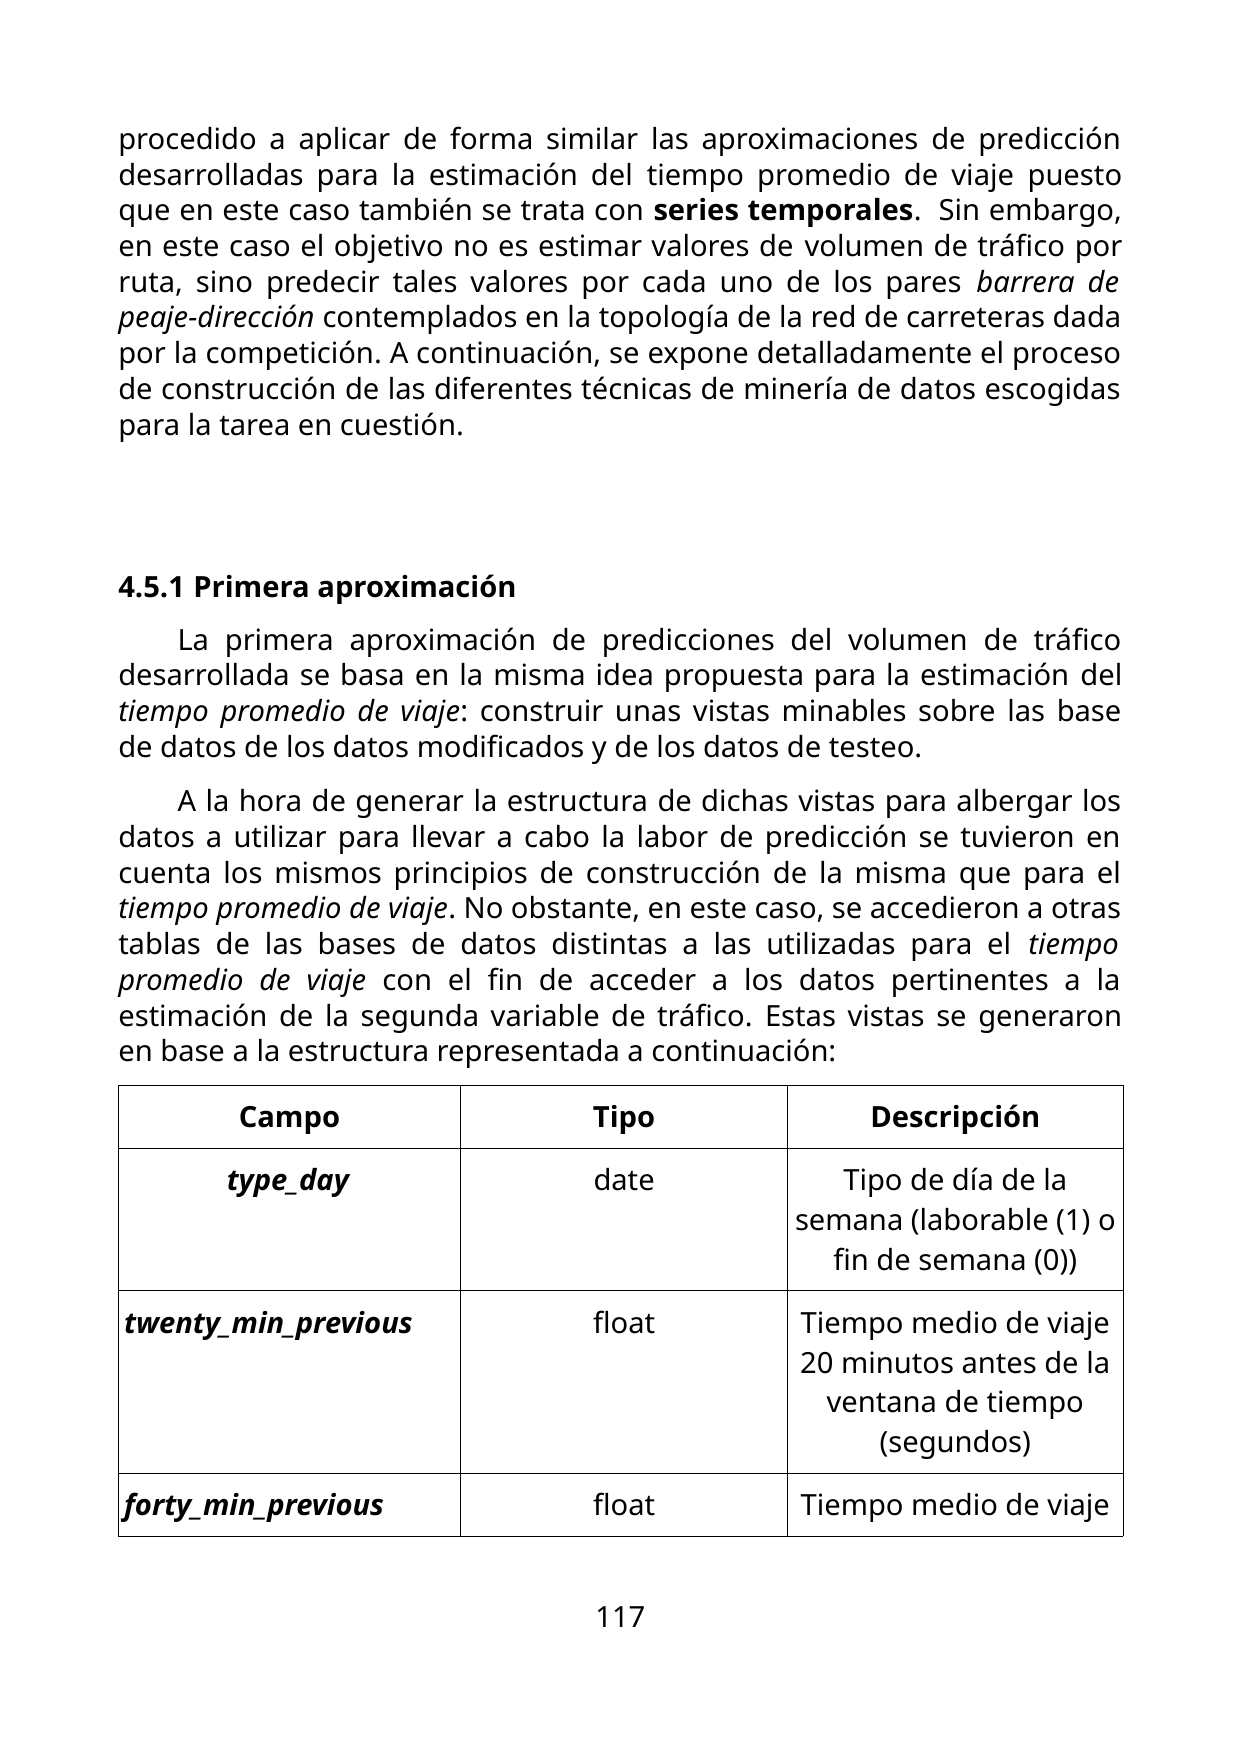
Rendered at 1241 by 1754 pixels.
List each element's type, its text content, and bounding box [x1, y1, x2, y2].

table_cell forty_min_previous [119, 1474, 460, 1536]
table_cell float [461, 1474, 787, 1536]
table_cell twenty_min_previous [119, 1291, 460, 1473]
table_cell Tiempo medio de viaje 20 minutos antes de la ventana de tiempo (segundos) [788, 1291, 1123, 1473]
text La primera aproximación de predicciones del volumen de tráfico desarrollada se basa en la misma idea propuesta para la estimación del tiempo promedio de viaje: construir unas vistas minables sobre las base de datos de los datos modificados y de los datos de testeo. [118, 619, 1122, 766]
table_cell Tipo de día de la semana (laborable (1) o fin de semana (0)) [788, 1149, 1123, 1290]
text procedido a aplicar de forma similar las aproximaciones de predicción desarrolladas para la estimación del tiempo promedio de viaje puesto que en este caso también se trata con series temporales. Sin embargo, en este caso el objetivo no es estimar valores de volumen de tráfico por ruta, sino predecir tales valores por cada uno de los pares barrera de peaje-dirección contemplados en la topología de la red de carreteras dada por la competición. A continuación, se expone detalladamente el proceso de construcción de las diferentes técnicas de minería de datos escogidas para la tarea en cuestión. [118, 118, 1122, 444]
table_cell Tiempo medio de viaje [788, 1474, 1123, 1536]
text A la hora de generar la estructura de dichas vistas para albergar los datos a utilizar para llevar a cabo la labor de predicción se tuvieron en cuenta los mismos principios de construcción de la misma que para el tiempo promedio de viaje. No obstante, en este caso, se accedieron a otras tablas de las bases de datos distintas a las utilizadas para el tiempo promedio de viaje con el fin de acceder a los datos pertinentes a la estimación de la segunda variable de tráfico. Estas vistas se generaron en base a la estructura representada a continuación: [118, 780, 1122, 1070]
table_cell float [461, 1291, 787, 1473]
table_header Campo [119, 1086, 460, 1148]
table_header Tipo [461, 1086, 787, 1148]
table_header Descripción [788, 1086, 1123, 1148]
subtitle Primera aproximación [118, 567, 1122, 606]
table_cell date [461, 1149, 787, 1290]
table_cell type_day [119, 1149, 460, 1290]
